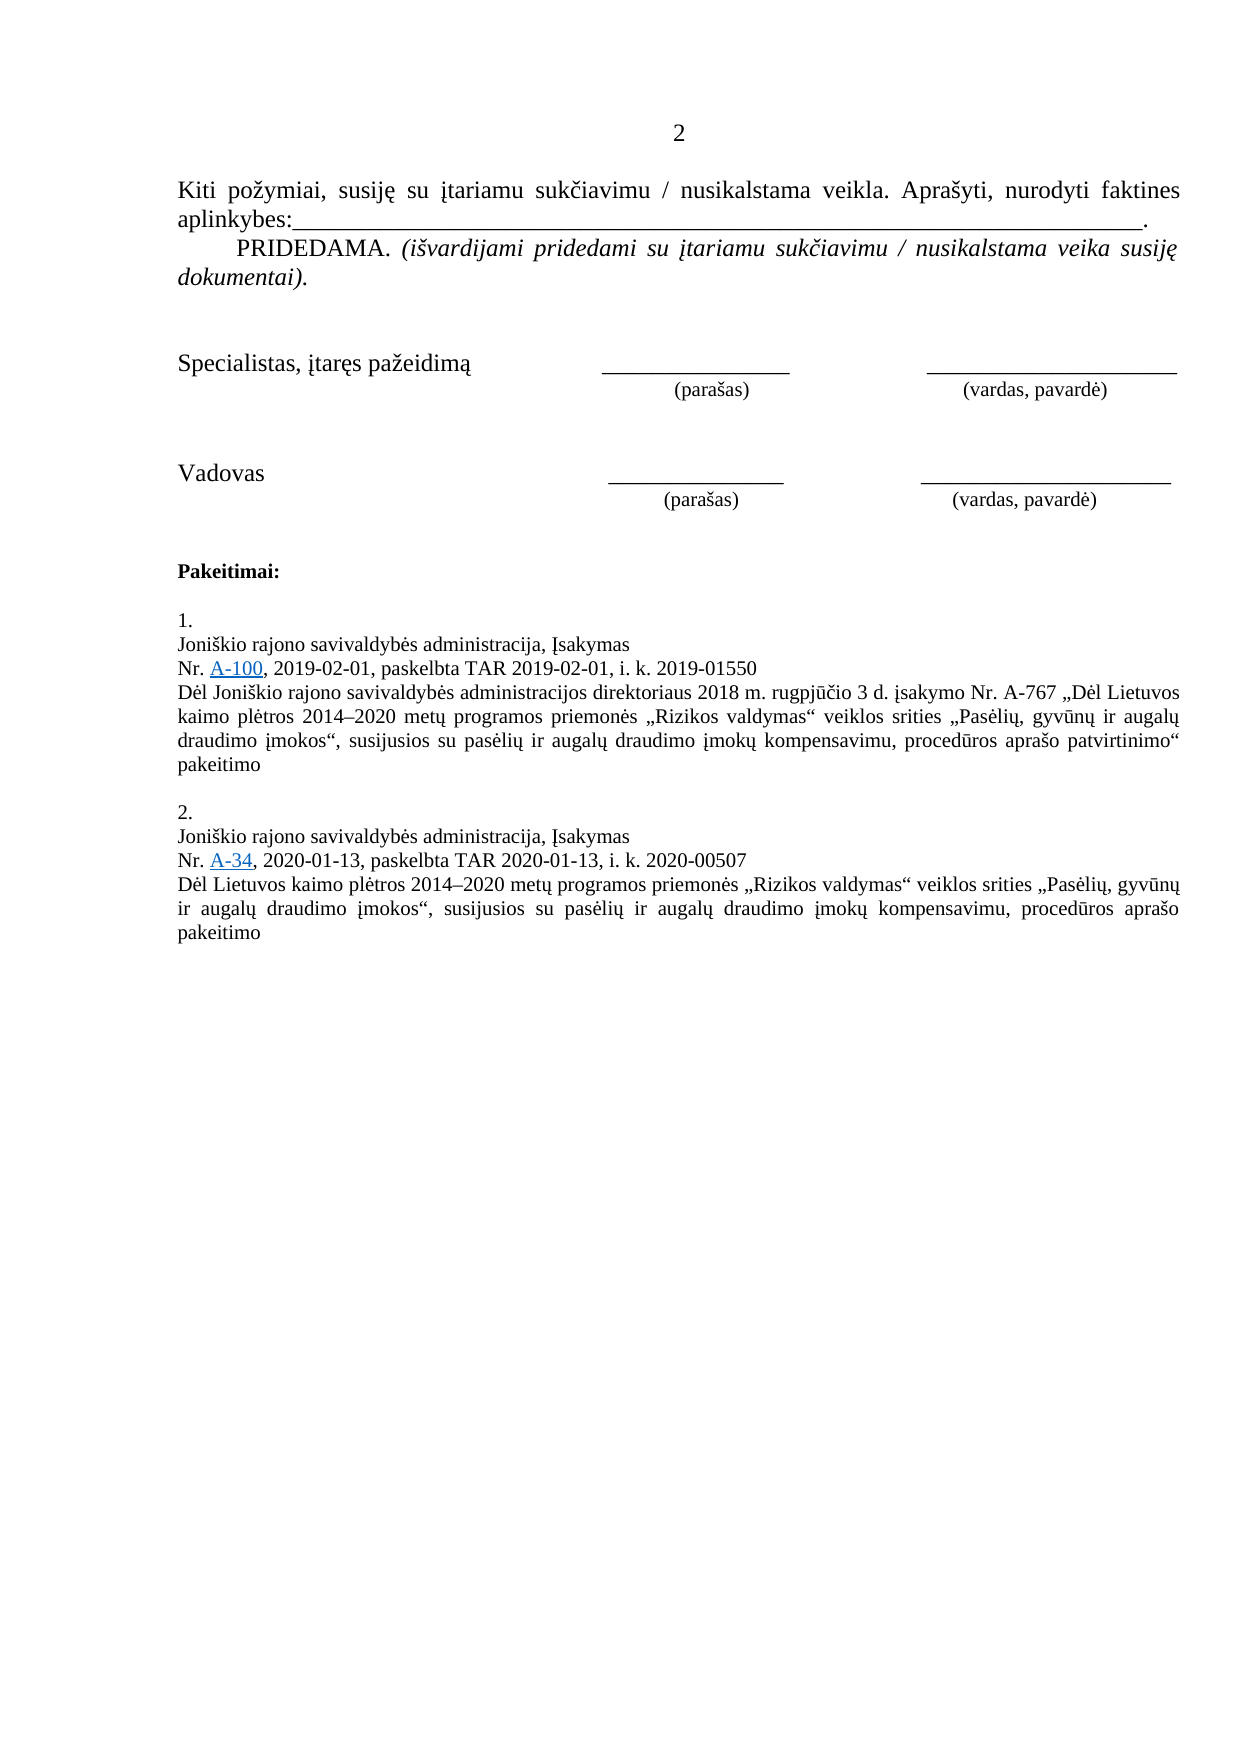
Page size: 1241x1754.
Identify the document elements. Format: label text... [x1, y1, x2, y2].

text Nr. A-34, 2020-01-13, paskelbta TAR 2020-01-13, i. k. 2020-00507 [177, 848, 1181, 872]
text Nr. A-100, 2019-02-01, paskelbta TAR 2019-02-01, i. k. 2019-01550 [177, 656, 1181, 680]
text Joniškio rajono savivaldybės administracija, Įsakymas [177, 824, 1181, 848]
text Vadovas ______________ ____________________ [177, 458, 1181, 487]
text Dėl Joniškio rajono savivaldybės administracijos direktoriaus 2018 m. rugpjūčio 3 d. įsakymo Nr. A-767 „Dėl Lietuvos kaimo plėtros 2014–2020 metų programos priemonės „Rizikos valdymas“ veiklos srities „Pasėlių, gyvūnų ir augalų draudimo įmokos“, susijusios su pasėlių ir augalų draudimo įmokų kompensavimu, procedūros aprašo patvirtinimo“ pakeitimo [177, 680, 1181, 776]
text 1. [177, 607, 1181, 632]
text Specialistas, įtaręs pažeidimą _______________ ____________________ [177, 348, 1181, 377]
text Kiti požymiai, susiję su įtariamu sukčiavimu / nusikalstama veikla. Aprašyti, nurodyti faktines aplinkybes:____________________________________________________________________. [177, 176, 1181, 233]
text PRIDEDAMA. (išvardijami pridedami su įtariamu sukčiavimu / nusikalstama veika susiję dokumentai). [177, 233, 1181, 291]
text (parašas) (vardas, pavardė) [177, 487, 1181, 511]
text Joniškio rajono savivaldybės administracija, Įsakymas [177, 632, 1181, 656]
text Dėl Lietuvos kaimo plėtros 2014–2020 metų programos priemonės „Rizikos valdymas“ veiklos srities „Pasėlių, gyvūnų ir augalų draudimo įmokos“, susijusios su pasėlių ir augalų draudimo įmokų kompensavimu, procedūros aprašo pakeitimo [177, 872, 1181, 944]
text 2. [177, 800, 1181, 824]
text Pakeitimai: [177, 559, 1181, 583]
text (parašas) (vardas, pavardė) [177, 377, 1181, 401]
